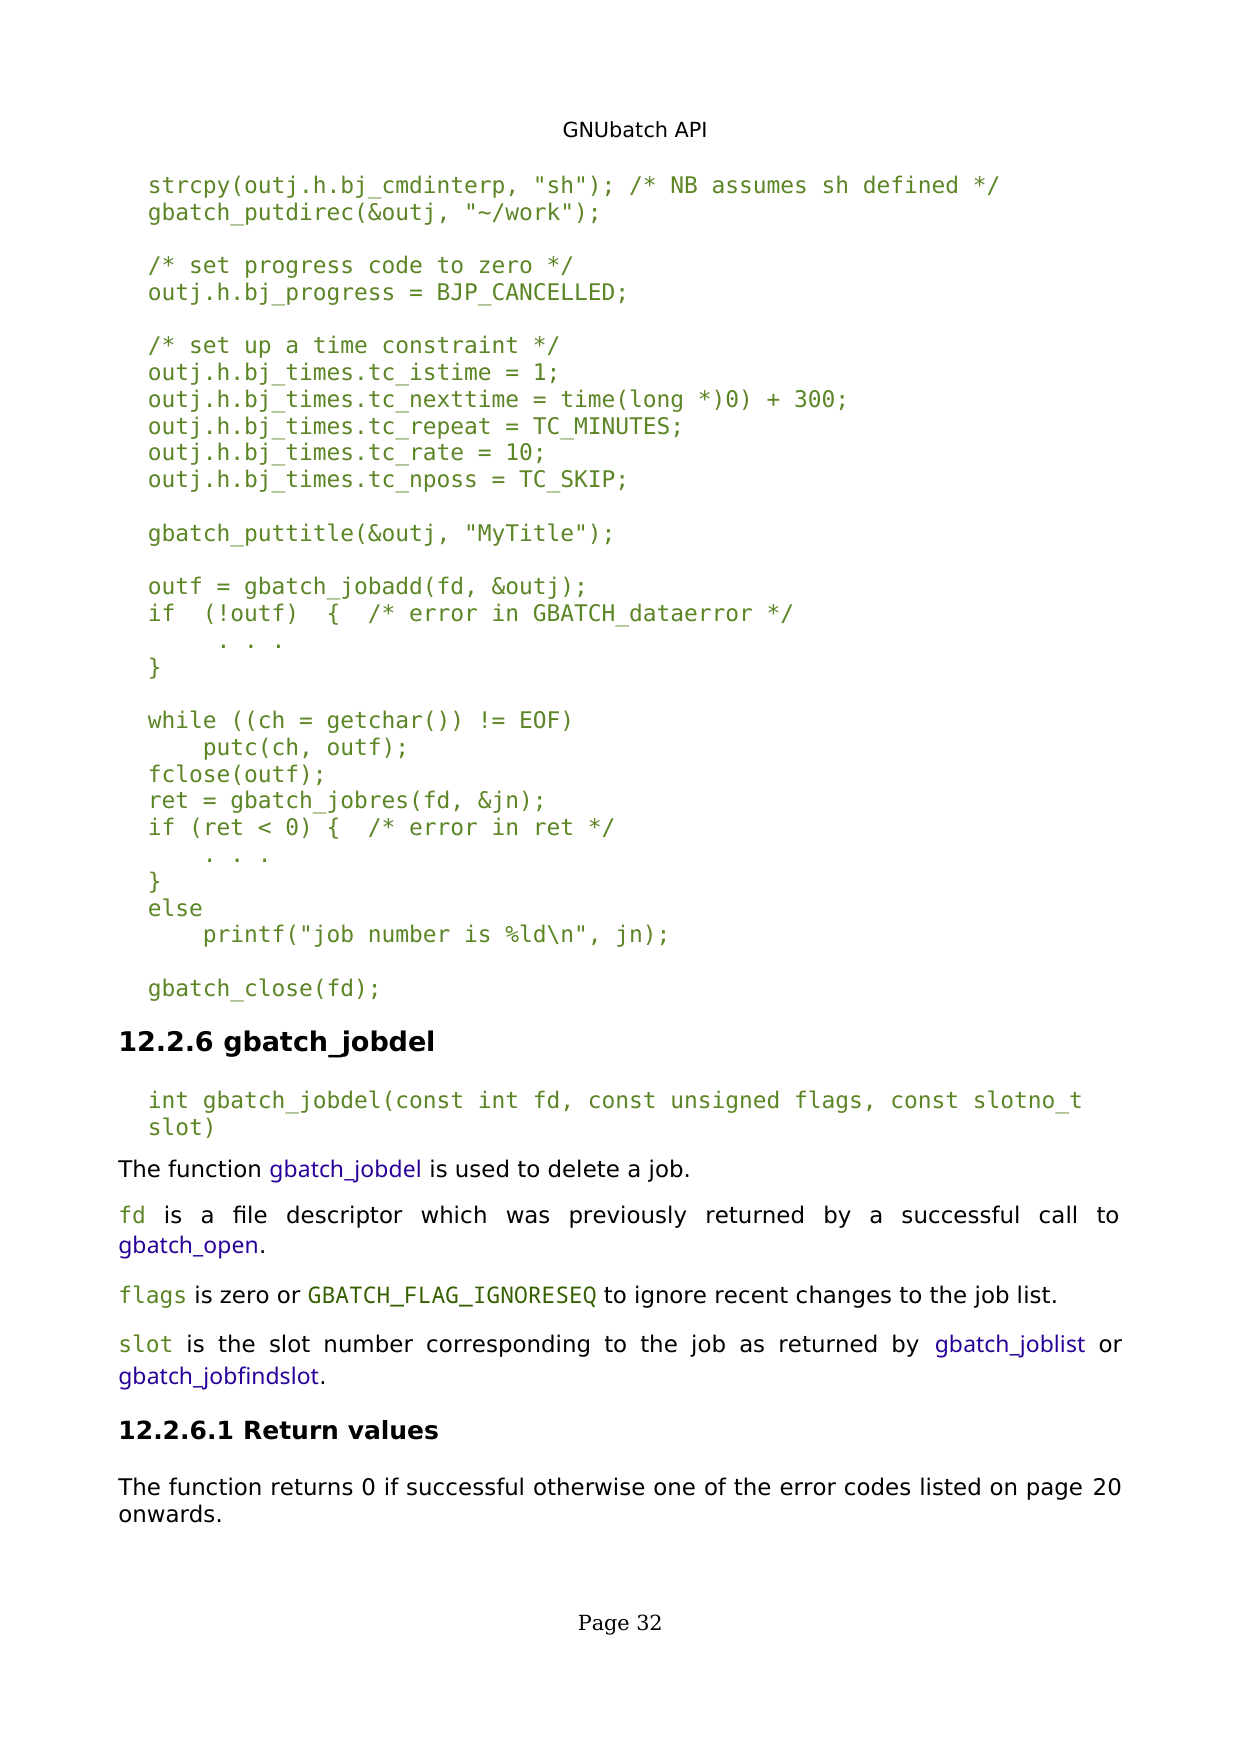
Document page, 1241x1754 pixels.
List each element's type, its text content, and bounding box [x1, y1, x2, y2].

text strcpy(outj.h.bj_cmdinterp, "sh"); /* NB assumes sh defined */ [148, 172, 1122, 199]
text slot is the slot number corresponding to the job as returned by gbatch_joblist or gbatch_jobfindslot. [118, 1328, 1122, 1391]
text fclose(outf); [148, 761, 1122, 788]
text if (ret < 0) { /* error in ret */ [148, 814, 1122, 841]
text outj.h.bj_times.tc_rate = 10; [148, 439, 1122, 466]
text outj.h.bj_progress = BJP_CANCELLED; [148, 279, 1122, 306]
text The function gbatch_jobdel is used to delete a job. [118, 1153, 1122, 1184]
text The function returns 0 if successful otherwise one of the error codes listed on page 20 onwards. [118, 1474, 1122, 1528]
text . . . [148, 627, 1122, 654]
text outj.h.bj_times.tc_nexttime = time(long *)0) + 300; [148, 386, 1122, 413]
text int gbatch_jobdel(const int fd, const unsigned flags, const slotno_t slot) [148, 1087, 1122, 1141]
text fd is a file descriptor which was previously returned by a successful call to gbatch_open. [118, 1202, 1122, 1260]
text if (!outf) { /* error in GBATCH_dataerror */ [148, 600, 1122, 627]
text /* set progress code to zero */ [148, 252, 1122, 279]
text outj.h.bj_times.tc_repeat = TC_MINUTES; [148, 413, 1122, 439]
text } [148, 868, 1122, 895]
text . . . [148, 841, 1122, 868]
text } [148, 654, 1122, 681]
text outj.h.bj_times.tc_nposs = TC_SKIP; [148, 466, 1122, 493]
text putc(ch, outf); [148, 734, 1122, 761]
text printf("job number is %ld\n", jn); [148, 921, 1122, 948]
subtitle Return values [118, 1416, 1122, 1445]
text gbatch_putdirec(&outj, "~/work"); [148, 199, 1122, 225]
text /* set up a time constraint */ [148, 332, 1122, 359]
text gbatch_puttitle(&outj, "MyTitle"); [148, 520, 1122, 547]
subtitle gbatch_jobdel [118, 1027, 1122, 1058]
text gbatch_close(fd); [148, 975, 1122, 1002]
text else [148, 895, 1122, 921]
text outf = gbatch_jobadd(fd, &outj); [148, 573, 1122, 600]
text flags is zero or GBATCH_FLAG_IGNORESEQ to ignore recent changes to the job list. [118, 1279, 1122, 1310]
text outj.h.bj_times.tc_istime = 1; [148, 359, 1122, 386]
text while ((ch = getchar()) != EOF) [148, 707, 1122, 734]
text ret = gbatch_jobres(fd, &jn); [148, 788, 1122, 814]
